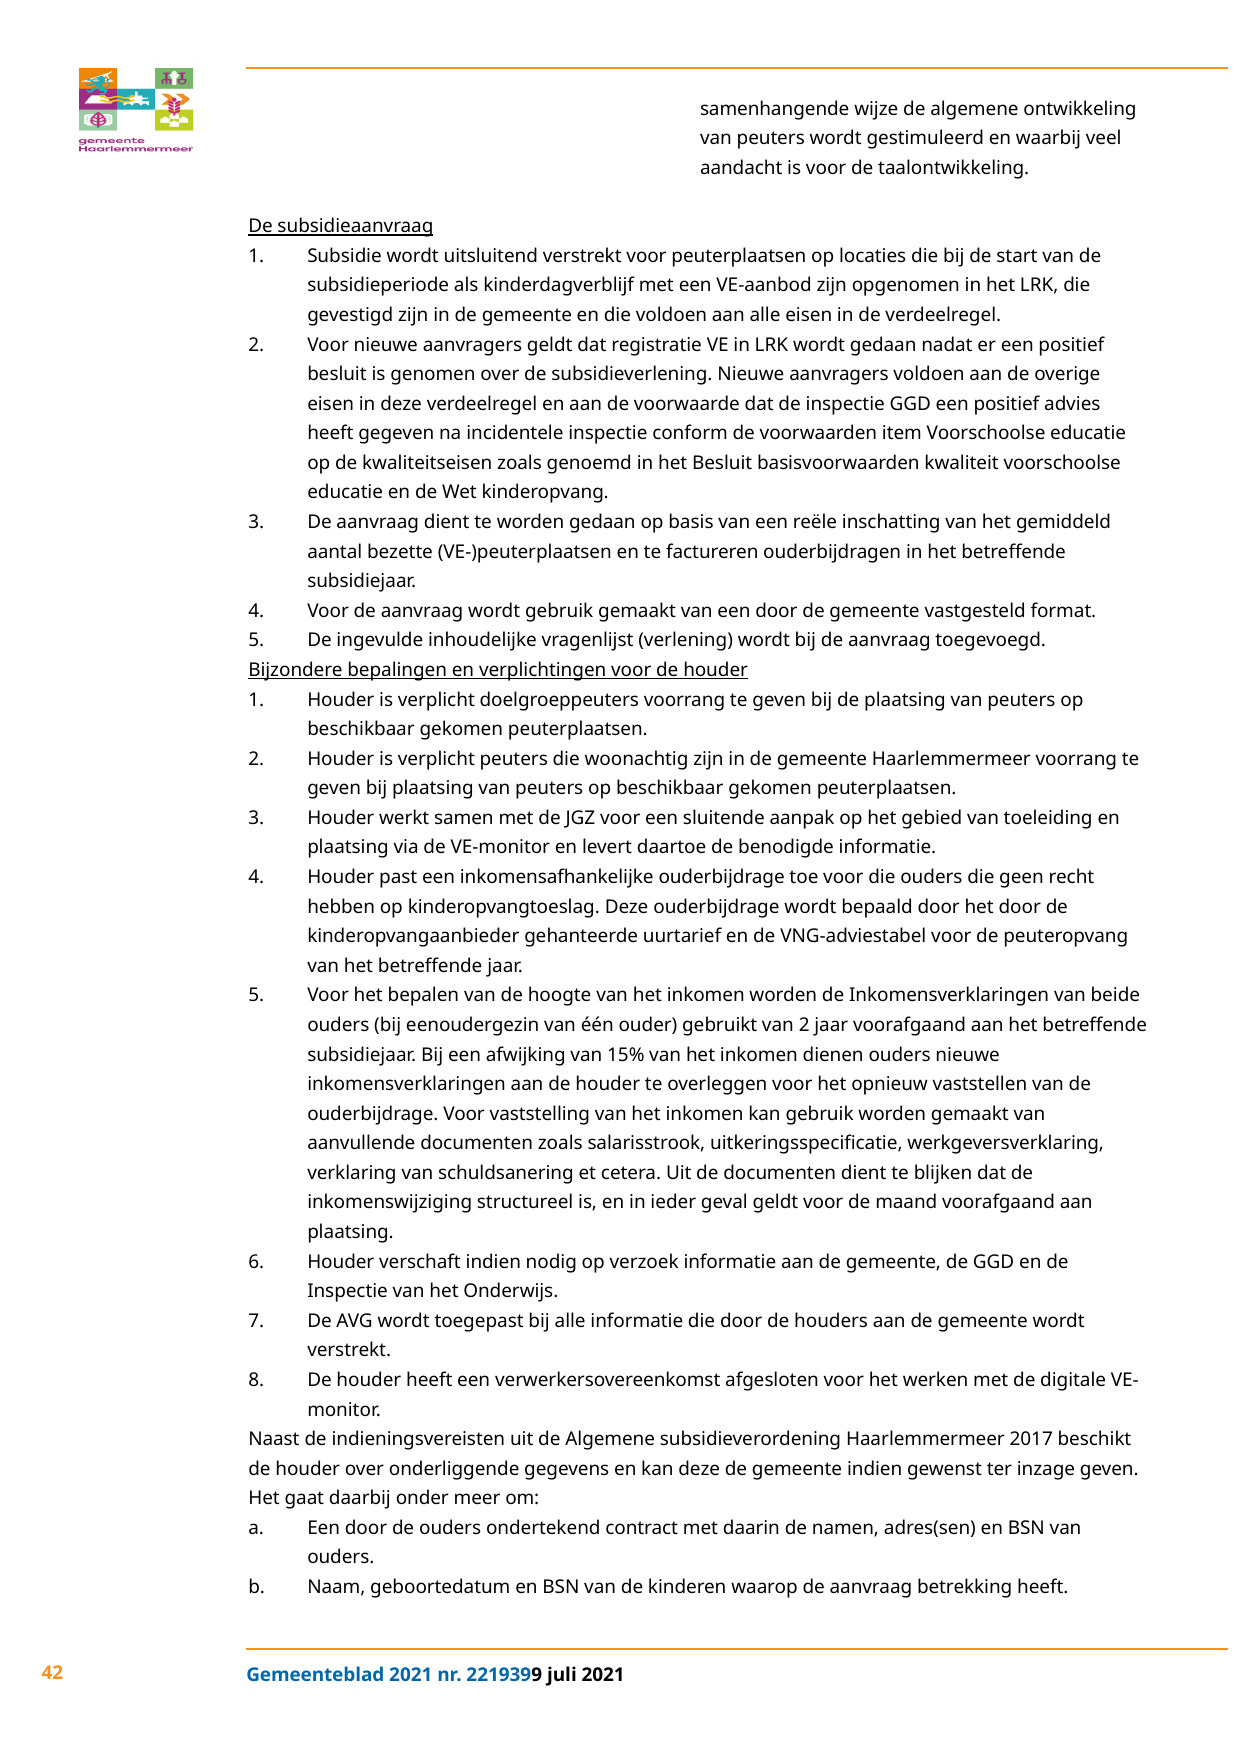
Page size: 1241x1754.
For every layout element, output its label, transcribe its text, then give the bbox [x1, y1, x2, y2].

table_cell [248, 95, 700, 180]
list Subsidie wordt uitsluitend verstrekt voor peuterplaatsen op locaties die bij de start van de subsidieperiode als kinderdagverblijf met een VE-aanbod zijn opgenomen in het LRK, die gevestigd zijn in de gemeente en die voldoen aan alle eisen in de verdeelregel. [248, 242, 1152, 327]
text Naast de indieningsvereisten uit de Algemene subsidieverordening Haarlemmermeer 2017 beschikt de houder over onderliggende gegevens en kan deze de gemeente indien gewenst ter inzage geven. Het gaat daarbij onder meer om: [248, 1425, 1152, 1510]
list Voor de aanvraag wordt gebruik gemaakt van een door de gemeente vastgesteld format. [248, 597, 1152, 623]
list Houder werkt samen met de JGZ voor een sluitende aanpak op het gebied van toeleiding en plaatsing via de VE-monitor en levert daartoe de benodigde informatie. [248, 804, 1152, 859]
text Bijzondere bepalingen en verplichtingen voor de houder [248, 656, 1152, 682]
list Houder past een inkomensafhankelijke ouderbijdrage toe voor die ouders die geen recht hebben op kinderopvangtoeslag. Deze ouderbijdrage wordt bepaald door het door de kinderopvangaanbieder gehanteerde uurtarief en de VNG-adviestabel voor de peuteropvang van het betreffende jaar. [248, 863, 1152, 978]
list Houder verschaft indien nodig op verzoek informatie aan de gemeente, de GGD en de Inspectie van het Onderwijs. [248, 1248, 1152, 1303]
list Houder is verplicht peuters die woonachtig zijn in de gemeente Haarlemmermeer voorrang te geven bij plaatsing van peuters op beschikbaar gekomen peuterplaatsen. [248, 745, 1152, 800]
list De aanvraag dient te worden gedaan op basis van een reële inschatting van het gemiddeld aantal bezette (VE-)peuterplaatsen en te factureren ouderbijdragen in het betreffende subsidiejaar. [248, 508, 1152, 593]
list Voor nieuwe aanvragers geldt dat registratie VE in LRK wordt gedaan nadat er een positief besluit is genomen over de subsidieverlening. Nieuwe aanvragers voldoen aan de overige eisen in deze verdeelregel en aan de voorwaarde dat de inspectie GGD een positief advies heeft gegeven na incidentele inspectie conform de voorwaarden item Voorschoolse educatie op de kwaliteitseisen zoals genoemd in het Besluit basisvoorwaarden kwaliteit voorschoolse educatie en de Wet kinderopvang. [248, 331, 1152, 504]
text De subsidieaanvraag [248, 212, 1152, 238]
list Naam, geboortedatum en BSN van de kinderen waarop de aanvraag betrekking heeft. [248, 1573, 1152, 1599]
list De AVG wordt toegepast bij alle informatie die door de houders aan de gemeente wordt verstrekt. [248, 1307, 1152, 1362]
list Houder is verplicht doelgroeppeuters voorrang te geven bij de plaatsing van peuters op beschikbaar gekomen peuterplaatsen. [248, 686, 1152, 741]
list De houder heeft een verwerkersovereenkomst afgesloten voor het werken met de digitale VE-monitor. [248, 1366, 1152, 1422]
table_cell samenhangende wijze de algemene ontwikkeling van peuters wordt gestimuleerd en waarbij veel aandacht is voor de taalontwikkeling. [700, 95, 1152, 180]
list De ingevulde inhoudelijke vragenlijst (verlening) wordt bij de aanvraag toegevoegd. [248, 627, 1152, 652]
picture [41, 47, 231, 172]
list Een door de ouders ondertekend contract met daarin de namen, adres(sen) en BSN van ouders. [248, 1514, 1152, 1569]
list Voor het bepalen van de hoogte van het inkomen worden de Inkomensverklaringen van beide ouders (bij eenoudergezin van één ouder) gebruikt van 2 jaar voorafgaand aan het betreffende subsidiejaar. Bij een afwijking van 15% van het inkomen dienen ouders nieuwe inkomensverklaringen aan de houder te overleggen voor het opnieuw vaststellen van de ouderbijdrage. Voor vaststelling van het inkomen kan gebruik worden gemaakt van aanvullende documenten zoals salarisstrook, uitkeringsspecificatie, werkgeversverklaring, verklaring van schuldsanering et cetera. Uit de documenten dient te blijken dat de inkomenswijziging structureel is, en in ieder geval geldt voor de maand voorafgaand aan plaatsing. [248, 982, 1152, 1244]
